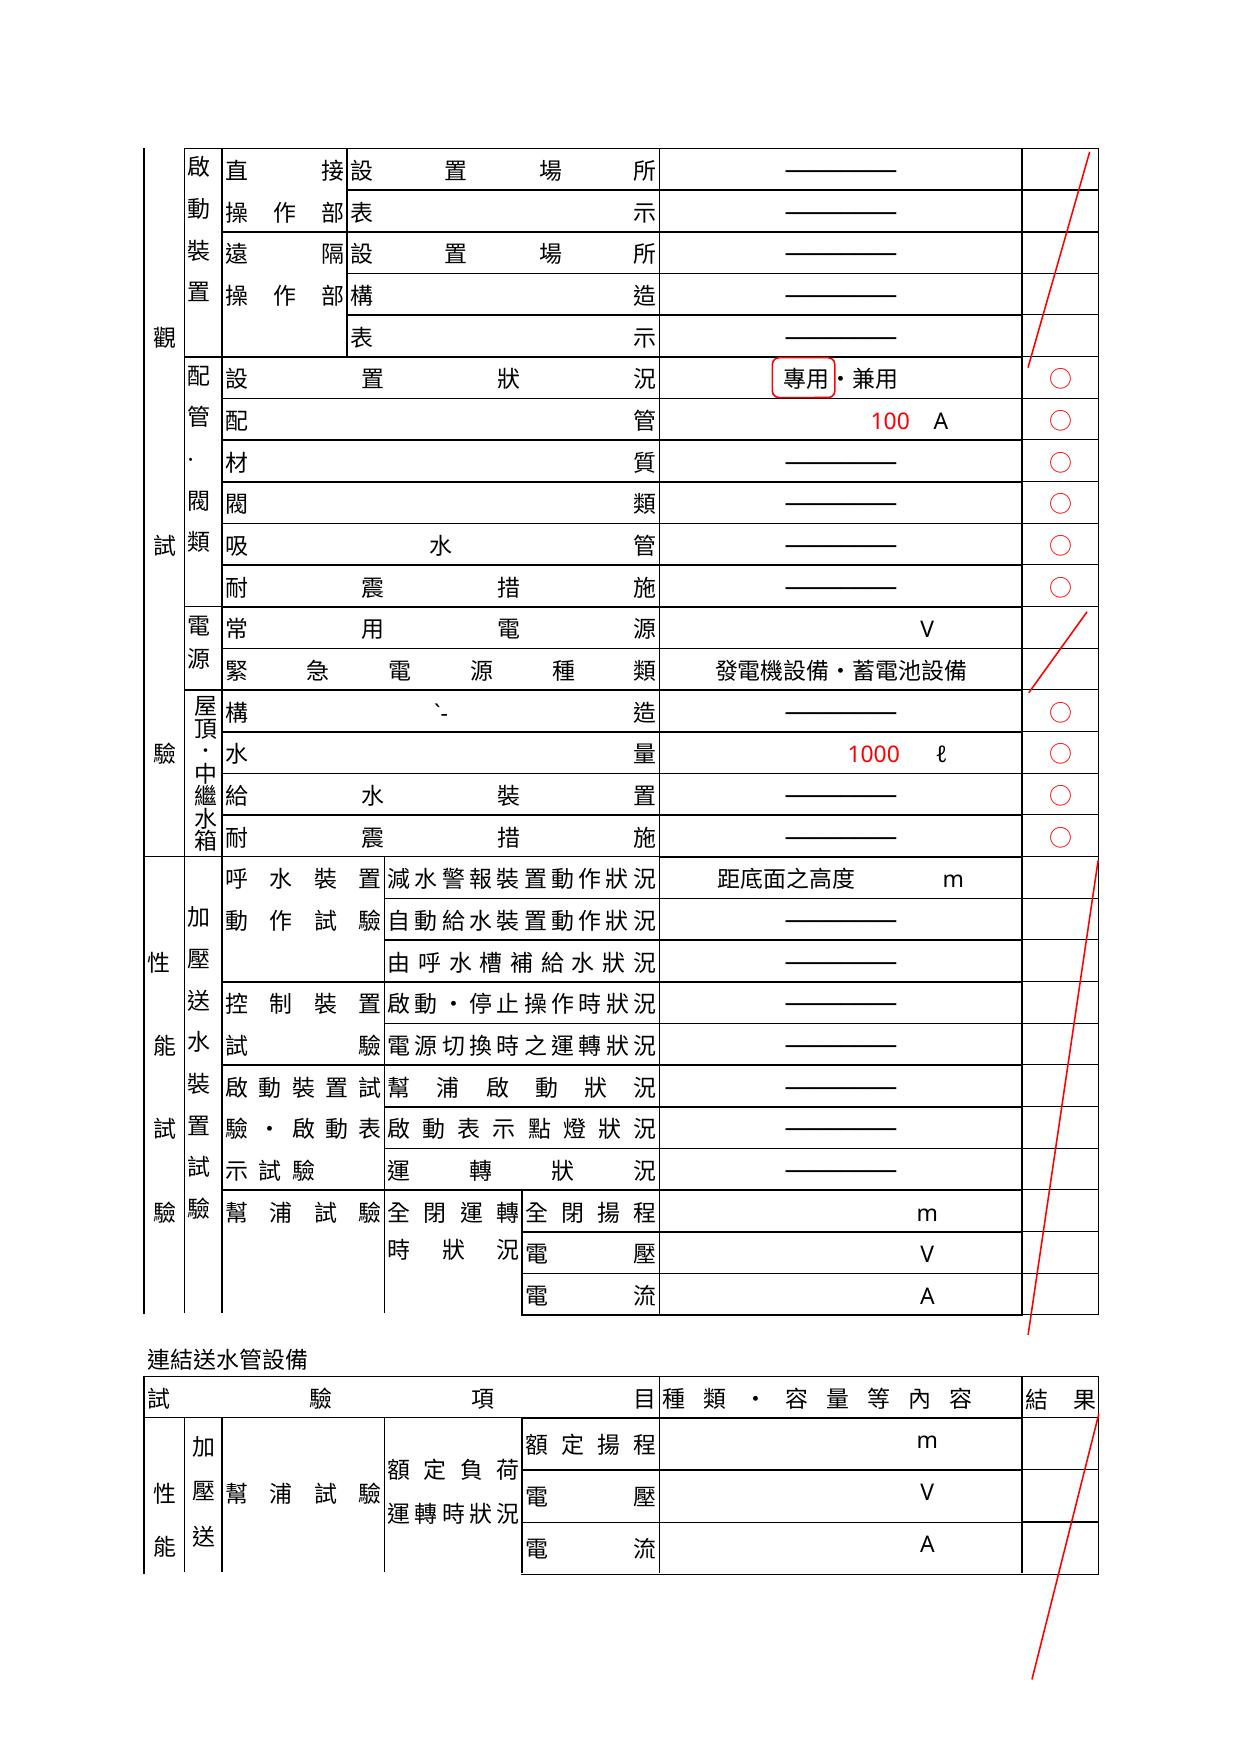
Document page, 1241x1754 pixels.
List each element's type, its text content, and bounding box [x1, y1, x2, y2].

table_cell ○ [1023, 357, 1098, 398]
table_cell 1000 ℓ [660, 733, 1021, 773]
table_cell [1082, 940, 1098, 981]
table_cell 配 [185, 358, 221, 398]
table_cell [1023, 982, 1079, 1023]
table_cell [1023, 607, 1098, 648]
table_cell 構造 [348, 274, 659, 314]
table_cell [223, 314, 346, 356]
table_cell [1033, 1274, 1098, 1314]
table_cell ──────── [660, 816, 1021, 856]
table_cell ○ [1023, 482, 1098, 523]
table_cell [222, 1521, 384, 1573]
table_cell [1039, 1232, 1098, 1273]
table_cell ○ [1023, 399, 1098, 439]
table_cell 減水警報裝置動作狀況 [385, 857, 659, 898]
table_cell 性 [145, 1469, 184, 1521]
table_cell 由呼水槽補給水狀況 [385, 941, 659, 981]
table_cell [145, 273, 184, 314]
table_cell [145, 648, 184, 689]
table_cell ──────── [660, 191, 1021, 231]
table_cell [1023, 149, 1098, 189]
table_cell [1094, 874, 1098, 898]
table_cell 試 [185, 1148, 221, 1189]
table_cell 閥 [185, 481, 221, 523]
table_cell [1045, 274, 1098, 314]
table_cell [1076, 982, 1098, 1023]
table_cell 距底面之高度 m [660, 858, 1021, 898]
table_cell 試 [145, 523, 184, 564]
table_cell ○ [1023, 524, 1098, 564]
table_cell [223, 939, 384, 981]
table_cell 水 [185, 1023, 221, 1064]
table_cell [1023, 1523, 1070, 1573]
table_cell ──────── [660, 899, 1021, 939]
table_cell [1023, 1149, 1054, 1189]
table_cell [1034, 649, 1098, 689]
table_cell [1023, 1024, 1073, 1064]
table_cell 呼水裝置 [223, 857, 384, 898]
table_cell 試 [145, 1106, 184, 1148]
table_cell [1023, 1274, 1036, 1314]
table_cell 緊急電源種類 [223, 649, 659, 689]
table_cell 電流 [523, 1523, 659, 1573]
table_cell [1023, 191, 1077, 231]
table_cell 驗 [145, 1189, 184, 1314]
table_cell ──────── [660, 483, 1021, 523]
table_cell 試驗 [223, 1023, 384, 1064]
table_cell [145, 981, 184, 1023]
table_cell A [660, 1523, 1021, 1573]
table_cell 性 [145, 939, 184, 981]
table_cell 材質 [223, 441, 659, 481]
table_cell ──────── [660, 274, 1021, 314]
table_cell [145, 773, 184, 814]
table_cell ○ [1023, 690, 1098, 731]
table_cell 給水裝置 [223, 774, 659, 814]
table_cell [1033, 315, 1098, 356]
table_cell 額定負荷 運轉時狀況 [385, 1418, 521, 1573]
table_cell ──────── [660, 1024, 1021, 1064]
table_cell 電壓 [523, 1233, 659, 1273]
table_cell [145, 857, 184, 898]
table_header 結果 [1023, 1377, 1098, 1417]
table_cell 專用‧兼用 [833, 358, 1021, 398]
table_cell 表示 [348, 191, 659, 231]
table_cell 加 [185, 898, 221, 939]
table_cell 電源切換時之運轉狀況 [385, 1024, 659, 1064]
table_cell [185, 857, 221, 898]
table_cell 能 [145, 1521, 184, 1573]
table_cell [1023, 857, 1098, 898]
table_cell 控制裝置 [223, 983, 384, 1023]
table_cell m [660, 1191, 1021, 1231]
table_cell V [660, 1471, 1021, 1521]
table_cell 設置狀況 [223, 358, 659, 398]
table_cell [145, 898, 184, 939]
table_cell [145, 814, 184, 856]
table_cell 閥類 [223, 483, 659, 523]
table_cell 置 [185, 273, 221, 314]
table_cell 耐震措施 [223, 816, 659, 856]
table_cell [145, 1148, 184, 1189]
table_cell [145, 481, 184, 523]
table_cell [1060, 1523, 1098, 1573]
table_cell 動 [185, 189, 221, 231]
table_cell [1073, 1470, 1098, 1521]
table_cell 加壓 送 [185, 1418, 222, 1573]
table_cell 吸水管 [223, 524, 659, 564]
table_cell 遠隔 [223, 233, 346, 273]
table_cell [145, 606, 184, 648]
table_cell 額定揚程 [523, 1419, 659, 1469]
table_cell ○ [1023, 774, 1098, 814]
table_cell [145, 439, 184, 481]
table_cell 全閉揚程 [523, 1191, 659, 1231]
table_cell 電壓 [523, 1471, 659, 1521]
table_cell [1045, 1190, 1098, 1231]
table_cell [1088, 899, 1098, 939]
table_cell 幫浦試驗 [222, 1191, 384, 1314]
table_cell 操作部 [223, 273, 346, 314]
table_cell ○ [1023, 440, 1098, 481]
table_cell [1070, 1024, 1098, 1064]
table_cell 管 [185, 398, 221, 439]
table_cell [1023, 1418, 1096, 1469]
table_cell 構`-造 [223, 691, 659, 731]
table_cell 驗 [185, 1189, 221, 1231]
table_cell [1023, 233, 1065, 273]
table_cell 常用電源 [223, 608, 659, 648]
table_cell 耐震措施 [223, 566, 659, 606]
table_cell [1023, 274, 1053, 314]
table_cell [1023, 315, 1041, 356]
table_cell 直接 [223, 149, 346, 189]
table_cell [1069, 191, 1098, 231]
table_cell 驗‧啟動表 [223, 1106, 384, 1148]
table_cell 置 [185, 1106, 221, 1148]
table_cell ──────── [660, 1066, 1021, 1106]
table_cell 屋頂．中繼水箱 [185, 691, 221, 856]
table_cell [145, 231, 184, 273]
table_cell ‧ [185, 439, 221, 481]
table_cell [1023, 1470, 1083, 1521]
table_cell ○ [1023, 815, 1098, 856]
table_cell 啟動‧停止操作時狀況 [385, 983, 659, 1023]
table_cell [1023, 649, 1058, 689]
table_cell 啟 [185, 149, 221, 189]
table_cell 啟動裝置試 [223, 1066, 384, 1106]
table_cell [223, 1418, 384, 1469]
table_cell ──────── [660, 941, 1021, 981]
table_cell 發電機設備‧蓄電池設備 [660, 649, 1021, 689]
table_cell 全閉運轉 時狀況 [385, 1191, 521, 1314]
table_cell [1057, 1107, 1098, 1148]
table_cell 配管 [223, 399, 659, 439]
table_cell ──────── [660, 691, 1021, 731]
table_cell [145, 356, 184, 398]
table_cell ──────── [660, 441, 1021, 481]
table_cell 送 [185, 981, 221, 1023]
table_cell [1023, 940, 1085, 981]
table_cell 表示 [348, 316, 659, 356]
table_cell [145, 148, 184, 189]
table_cell [185, 564, 221, 606]
table_cell ──────── [660, 774, 1021, 814]
table_cell 能 [145, 1023, 184, 1064]
table_cell [145, 1064, 184, 1106]
table_cell [1023, 1232, 1042, 1273]
table_cell ──────── [660, 1149, 1021, 1189]
table_cell 啟動表示點燈狀況 [385, 1108, 659, 1148]
table_cell [1063, 1065, 1098, 1106]
table_cell ──────── [660, 149, 1021, 189]
table_cell 壓 [185, 939, 221, 981]
table_cell [185, 1231, 222, 1314]
table_cell [185, 314, 221, 356]
table_cell ──────── [660, 524, 1021, 564]
table_cell 裝 [185, 1064, 221, 1106]
table_cell ──────── [660, 983, 1021, 1023]
table_cell [1023, 899, 1091, 939]
table_cell 專用‧兼用 [660, 358, 774, 398]
table_cell 水量 [223, 733, 659, 773]
table_cell 幫浦啟動狀況 [385, 1066, 659, 1106]
table_cell 操作部 [223, 189, 346, 231]
table_cell ○ [1023, 565, 1098, 606]
table_cell 設置場所 [348, 233, 659, 273]
table_cell 幫浦試驗 [223, 1469, 384, 1521]
table_cell 裝 [185, 231, 221, 273]
table_cell m [660, 1419, 1021, 1469]
table_cell 電流 [523, 1274, 659, 1314]
table_cell [1023, 1065, 1066, 1106]
table_cell V [660, 608, 1021, 648]
table_cell [145, 189, 184, 231]
table_cell [1023, 1107, 1060, 1148]
table_cell ○ [1023, 732, 1098, 773]
table_cell [145, 1418, 184, 1469]
table_cell 類 [185, 523, 221, 564]
table_cell [1087, 1425, 1098, 1469]
table_cell ──────── [660, 566, 1021, 606]
table_cell [145, 398, 184, 439]
table_cell [1023, 1190, 1048, 1231]
table_cell 自動給水裝置動作狀況 [385, 899, 659, 939]
table_cell [1051, 1149, 1098, 1189]
table_cell [1057, 233, 1098, 273]
table_cell 100 A [660, 399, 1021, 439]
table_cell 專用‧兼用 [774, 359, 834, 396]
table_header 試驗項目 [145, 1377, 659, 1417]
table_cell 運轉狀況 [385, 1149, 659, 1189]
table_cell 驗 [145, 731, 184, 773]
table_cell ──────── [660, 233, 1021, 273]
table_cell 示試驗 １ [223, 1148, 384, 1189]
table_cell 電 源 [185, 607, 221, 689]
table_cell A [660, 1274, 1021, 1314]
table_cell 動作試驗 [223, 898, 384, 939]
table_cell V [660, 1233, 1021, 1273]
table_cell [145, 689, 184, 731]
text 連結送水管設備 [148, 1342, 1092, 1376]
table_cell ──────── [660, 316, 1021, 356]
table_cell [145, 564, 184, 606]
table_cell ──────── [660, 1108, 1021, 1148]
table_cell 設置場所 [348, 149, 659, 189]
table_cell 觀 [145, 314, 184, 356]
table_header 種類‧容量等內容 [660, 1377, 1021, 1417]
